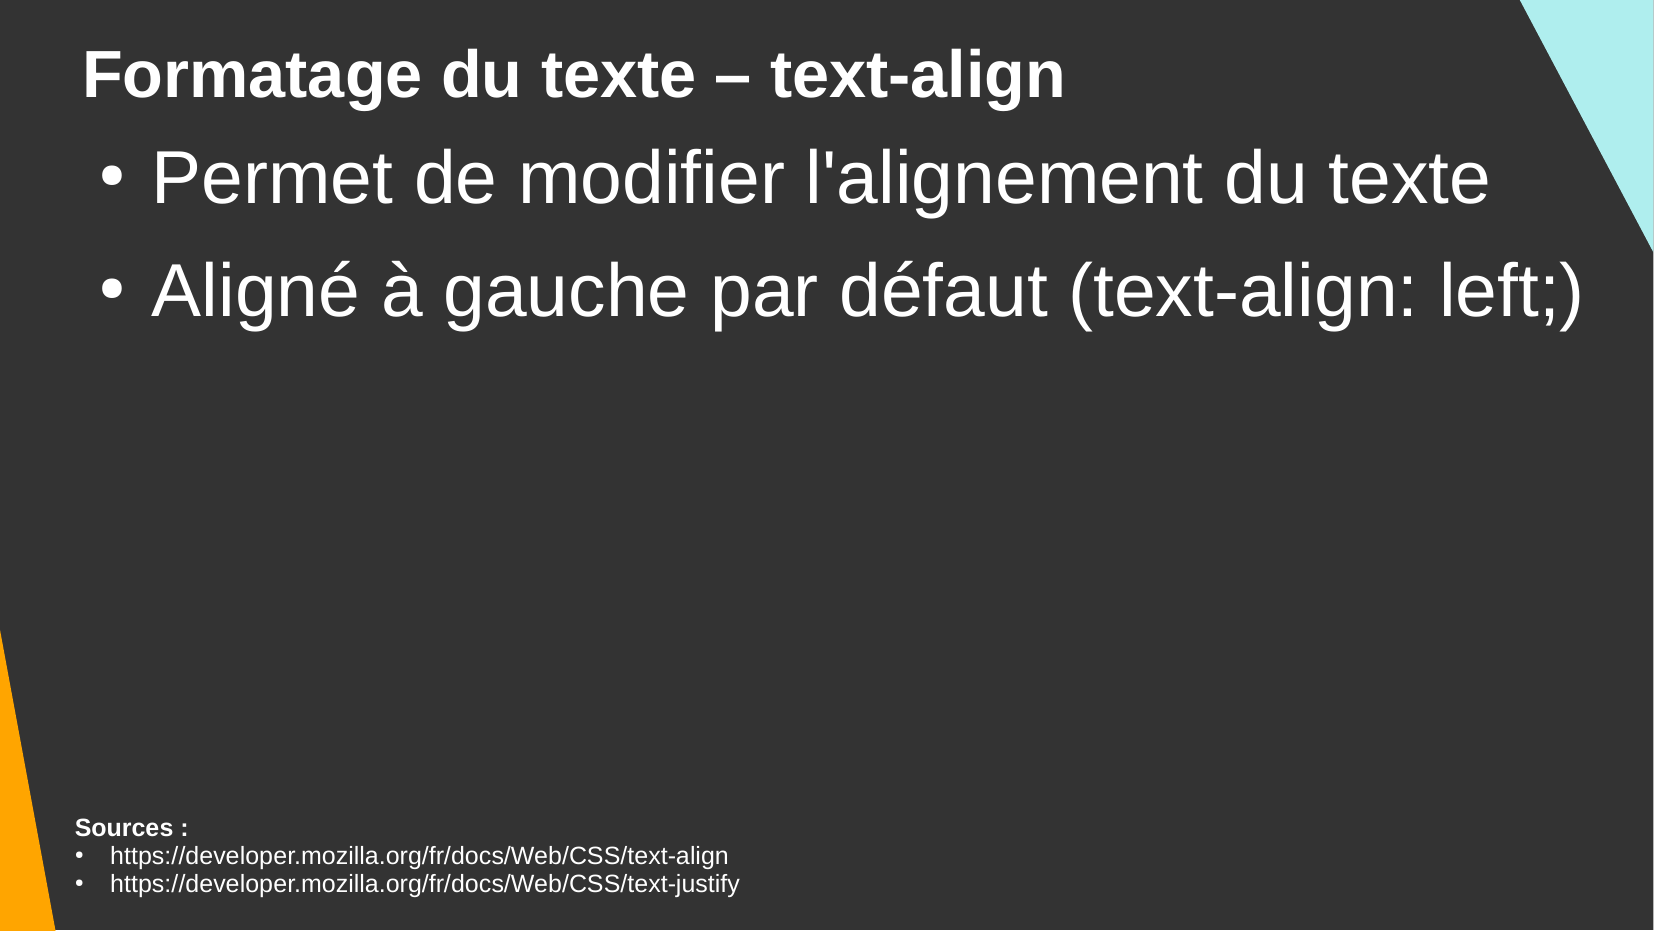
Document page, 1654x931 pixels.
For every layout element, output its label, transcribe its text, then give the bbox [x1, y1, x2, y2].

text_box [1519, 0, 1654, 254]
text_box Sources : https://developer.mozilla.org/fr/docs/Web/CSS/text-align https://developer.mozilla.org/fr/docs/Web/CSS/text-justify [60, 806, 1546, 931]
list Permet de modifier l'alignement du texte Aligné à gauche par défaut (text-align: left;) [80, 135, 1605, 721]
text_box [0, 629, 56, 931]
title Formatage du texte – text-align [82, 37, 1571, 114]
